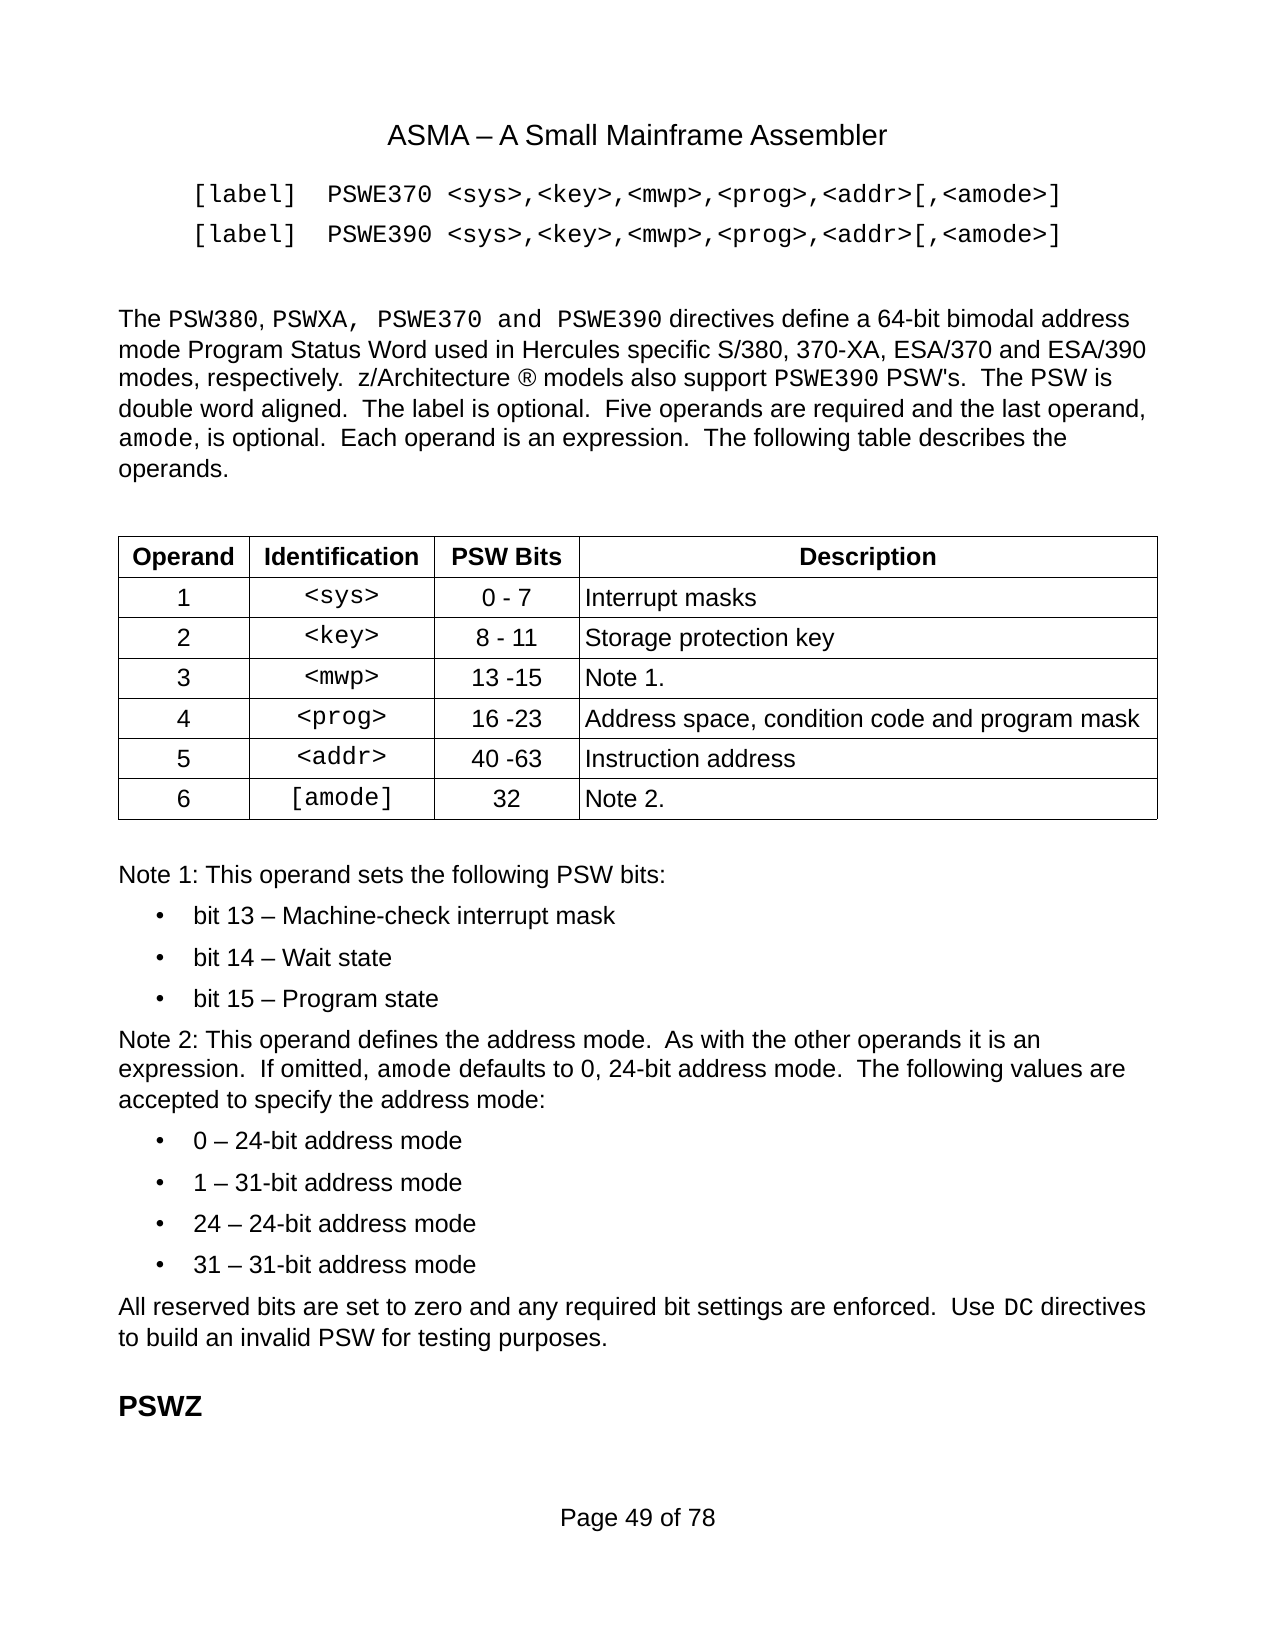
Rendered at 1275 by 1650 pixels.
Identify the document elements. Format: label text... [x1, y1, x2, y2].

list 31 – 31-bit address mode [156, 1250, 1157, 1279]
table_cell 16 -23 [435, 699, 579, 738]
table_header Operand [119, 537, 249, 577]
list bit 14 – Wait state [156, 943, 1157, 971]
table_cell <prog> [250, 699, 434, 738]
text [label] PSWE390 <sys>,<key>,<mwp>,<prog>,<addr>[,<amode>] [192, 222, 1157, 250]
table_cell 40 -63 [435, 739, 579, 778]
table_cell 0 - 7 [435, 578, 579, 617]
list 24 – 24-bit address mode [156, 1209, 1157, 1238]
table_cell Note 1. [580, 659, 1157, 698]
table_cell 1 [119, 578, 249, 617]
list bit 13 – Machine-check interrupt mask [156, 901, 1157, 930]
table_cell 32 [435, 779, 579, 819]
table_cell <sys> [250, 578, 434, 617]
table_cell <addr> [250, 739, 434, 778]
table_cell Storage protection key [580, 618, 1157, 657]
text The PSW380, PSWXA, PSWE370 and PSWE390 directives define a 64-bit bimodal address mode Program Status Word used in Hercules specific S/380, 370-XA, ESA/370 and ESA/390 modes, respectively. z/Architecture ® models also support PSWE390 PSW's. The PSW is double word aligned. The label is optional. Five operands are required and the last operand, amode, is optional. Each operand is an expression. The following table describes the operands. [118, 304, 1157, 483]
list bit 15 – Program state [156, 984, 1157, 1013]
table_cell 8 - 11 [435, 618, 579, 657]
list 1 – 31-bit address mode [156, 1168, 1157, 1196]
table_cell 4 [119, 699, 249, 738]
table_cell 6 [119, 779, 249, 819]
table_cell Address space, condition code and program mask [580, 699, 1157, 738]
table_header Identification [250, 537, 434, 577]
table_cell 2 [119, 618, 249, 657]
text Note 1: This operand sets the following PSW bits: [118, 860, 1157, 889]
table_cell Interrupt masks [580, 578, 1157, 617]
table_cell Note 2. [580, 779, 1157, 819]
table_cell <key> [250, 618, 434, 657]
list 0 – 24-bit address mode [156, 1126, 1157, 1155]
text [label] PSWE370 <sys>,<key>,<mwp>,<prog>,<addr>[,<amode>] [192, 181, 1157, 209]
table_cell [amode] [250, 779, 434, 819]
table_cell Instruction address [580, 739, 1157, 778]
text All reserved bits are set to zero and any required bit settings are enforced. Use DC directives to build an invalid PSW for testing purposes. [118, 1292, 1157, 1351]
table_cell <mwp> [250, 659, 434, 698]
table_cell 3 [119, 659, 249, 698]
text Note 2: This operand defines the address mode. As with the other operands it is an expression. If omitted, amode defaults to 0, 24-bit address mode. The following values are accepted to specify the address mode: [118, 1025, 1157, 1114]
table_header Description [580, 537, 1157, 577]
subtitle PSWZ [118, 1389, 1157, 1422]
table_cell 13 -15 [435, 659, 579, 698]
table_header PSW Bits [435, 537, 579, 577]
table_cell 5 [119, 739, 249, 778]
